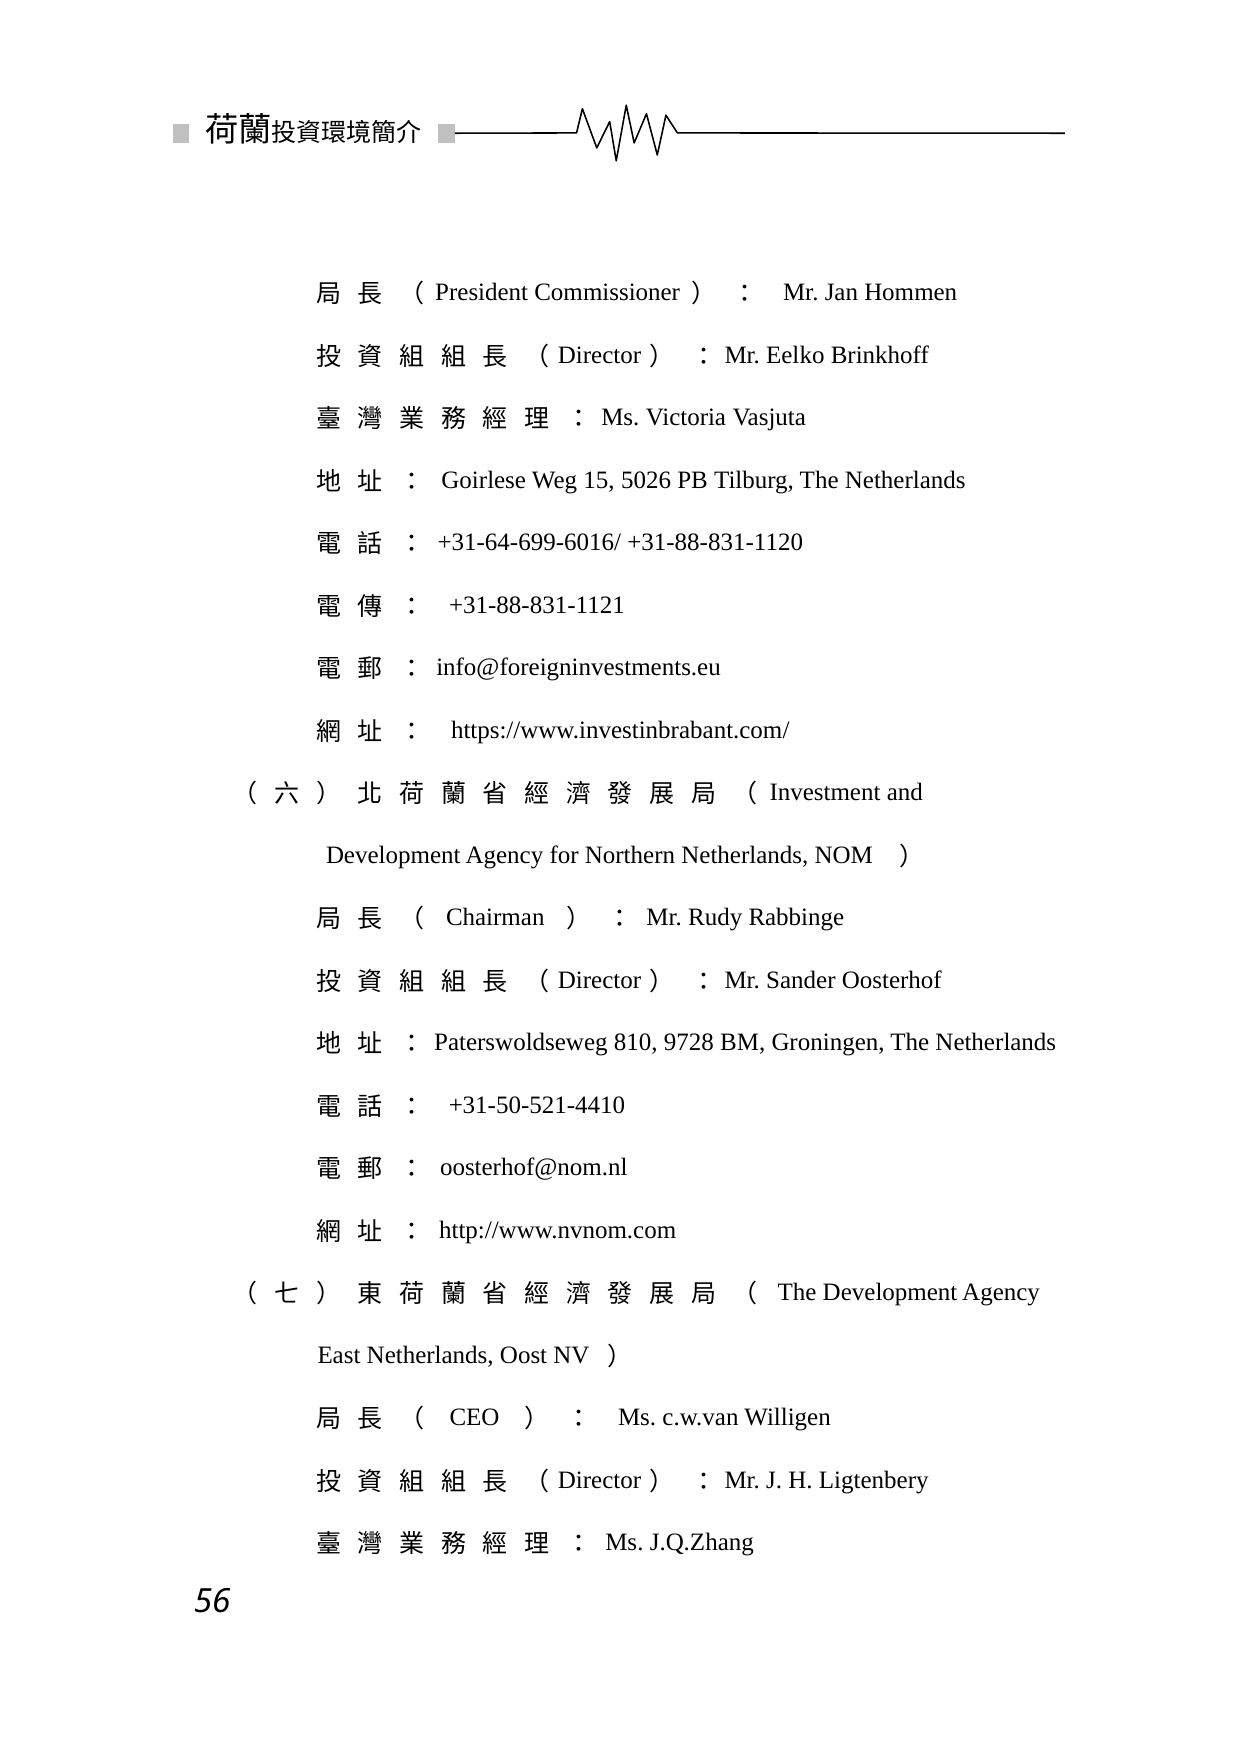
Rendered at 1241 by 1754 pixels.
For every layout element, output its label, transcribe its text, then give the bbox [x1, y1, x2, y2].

text 網址：https://www.investinbrabant.com/ [281, 688, 1058, 750]
text 投資組組長（Director）：Mr. Eelko Brinkhoff [281, 313, 1058, 375]
text 局長（Chairman）：Mr. Rudy Rabbinge [281, 875, 1058, 938]
text 投資組組長（Director）：Mr. J. H. Ligtenbery [281, 1438, 1058, 1500]
text 局長（President Commissioner）：Mr. Jan Hommen [281, 250, 1058, 313]
text （六）北荷蘭省經濟發展局（Investment and Development Agency for Northern Netherlands, NOM） [207, 750, 1058, 875]
text 地址：Goirlese Weg 15, 5026 PB Tilburg, The Netherlands [281, 438, 1058, 500]
text 局長（CEO）：Ms. c.w.van Willigen [281, 1375, 1058, 1438]
text 投資組組長（Director）：Mr. Sander Oosterhof [281, 938, 1058, 1000]
text 臺灣業務經理：Ms. Victoria Vasjuta [281, 375, 1058, 438]
text 電郵：oosterhof@nom.nl [281, 1125, 1058, 1188]
text 地址：Paterswoldseweg 810, 9728 BM, Groningen, The Netherlands [281, 1000, 1058, 1063]
text 臺灣業務經理：Ms. J.Q.Zhang [281, 1500, 1058, 1563]
text 電傳：+31-88-831-1121 [281, 563, 1058, 625]
text 電郵：info@foreigninvestments.eu [281, 625, 1058, 688]
text 電話：+31-50-521-4410 [281, 1063, 1058, 1125]
text （七）東荷蘭省經濟發展局（The Development Agency East Netherlands, Oost NV） [207, 1250, 1058, 1375]
text 網址：http://www.nvnom.com [281, 1188, 1058, 1250]
text 電話：+31-64-699-6016/ +31-88-831-1120 [281, 500, 1058, 563]
